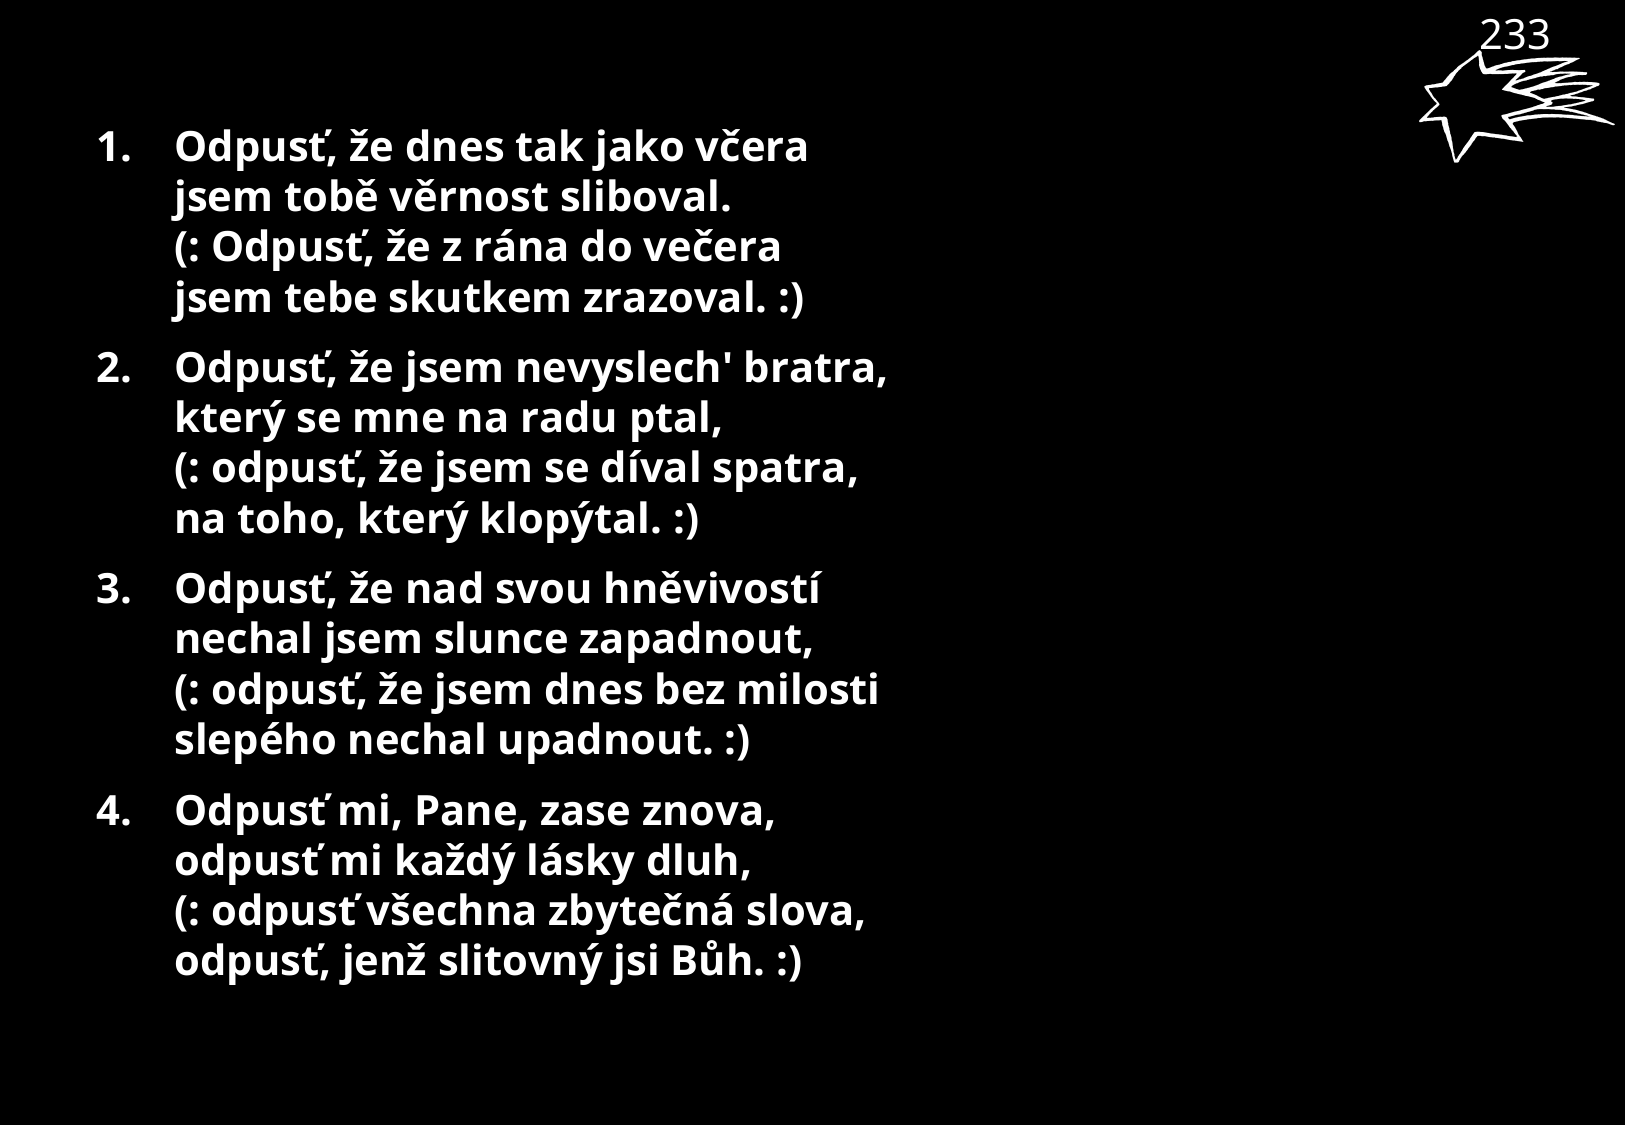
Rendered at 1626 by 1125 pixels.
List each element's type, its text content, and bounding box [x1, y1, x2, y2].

list 1. Odpusť, že dnes tak jako včera jsem tobě věrnost sliboval. (: Odpusť, že z rána do večera jsem tebe skutkem zrazoval. :) 2. Odpusť, že jsem nevyslech' bratra, který se mne na radu ptal, (: odpusť, že jsem se díval spatra, na toho, který klopýtal. :) 3. Odpusť, že nad svou hněvivostí nechal jsem slunce zapadnout, (: odpusť, že jsem dnes bez milosti slepého nechal upadnout. :) 4. Odpusť mi, Pane, zase znova, odpusť mi každý lásky dluh, (: odpusť všechna zbytečná slova, odpusť, jenž slitovný jsi Bůh. :) [81, 112, 1544, 1101]
text_box 233 [1405, 0, 1626, 66]
